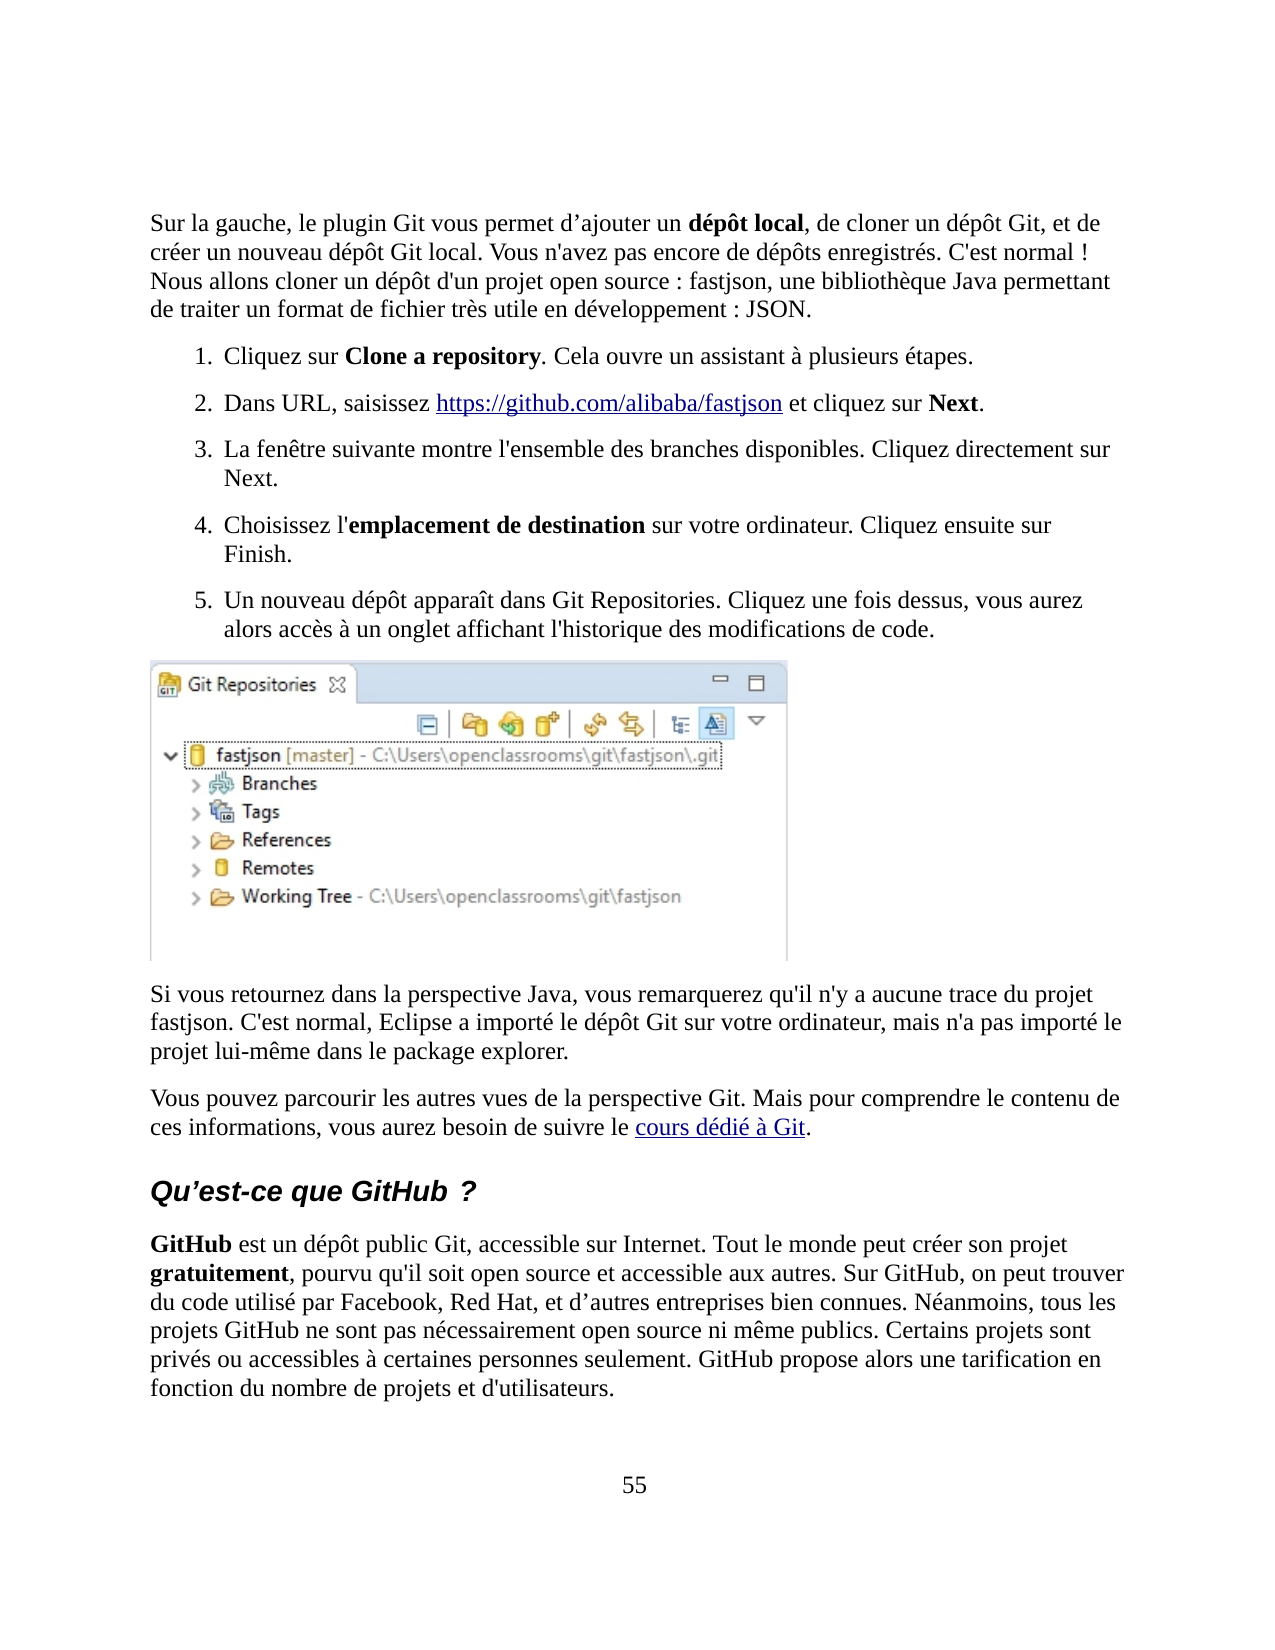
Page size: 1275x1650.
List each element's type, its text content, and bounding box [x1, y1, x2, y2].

list Choisissez l'emplacement de destination sur votre ordinateur. Cliquez ensuite sur Finish. [194, 510, 1125, 567]
list Dans URL, saisissez https://github.com/alibaba/fastjson et cliquez sur Next. [194, 388, 1125, 417]
picture [150, 660, 788, 961]
list Un nouveau dépôt apparaît dans Git Repositories. Cliquez une fois dessus, vous aurez alors accès à un onglet affichant l'historique des modifications de code. [194, 585, 1125, 643]
text GitHub est un dépôt public Git, accessible sur Internet. Tout le monde peut créer son projet gratuitement, pourvu qu'il soit open source et accessible aux autres. Sur GitHub, on peut trouver du code utilisé par Facebook, Red Hat, et d’autres entreprises bien connues. Néanmoins, tous les projets GitHub ne sont pas nécessairement open source ni même publics. Certains projets sont privés ou accessibles à certaines personnes seulement. GitHub propose alors une tarification en fonction du nombre de projets et d'utilisateurs. [150, 1229, 1125, 1402]
text Sur la gauche, le plugin Git vous permet d’ajouter un dépôt local, de cloner un dépôt Git, et de créer un nouveau dépôt Git local. Vous n'avez pas encore de dépôts enregistrés. C'est normal ! Nous allons cloner un dépôt d'un projet open source : fastjson, une bibliothèque Java permettant de traiter un format de fichier très utile en développement : JSON. [150, 208, 1125, 323]
text Si vous retournez dans la perspective Java, vous remarquerez qu'il n'y a aucune trace du projet fastjson. C'est normal, Eclipse a importé le dépôt Git sur votre ordinateur, mais n'a pas importé le projet lui-même dans le package explorer. [150, 979, 1125, 1065]
text Vous pouvez parcourir les autres vues de la perspective Git. Mais pour comprendre le contenu de ces informations, vous aurez besoin de suivre le cours dédié à Git. [150, 1083, 1125, 1140]
list La fenêtre suivante montre l'ensemble des branches disponibles. Cliquez directement sur Next. [194, 434, 1125, 492]
list Cliquez sur Clone a repository. Cela ouvre un assistant à plusieurs étapes. [194, 341, 1125, 370]
subtitle Qu’est-ce que GitHub ? [150, 1174, 1125, 1208]
